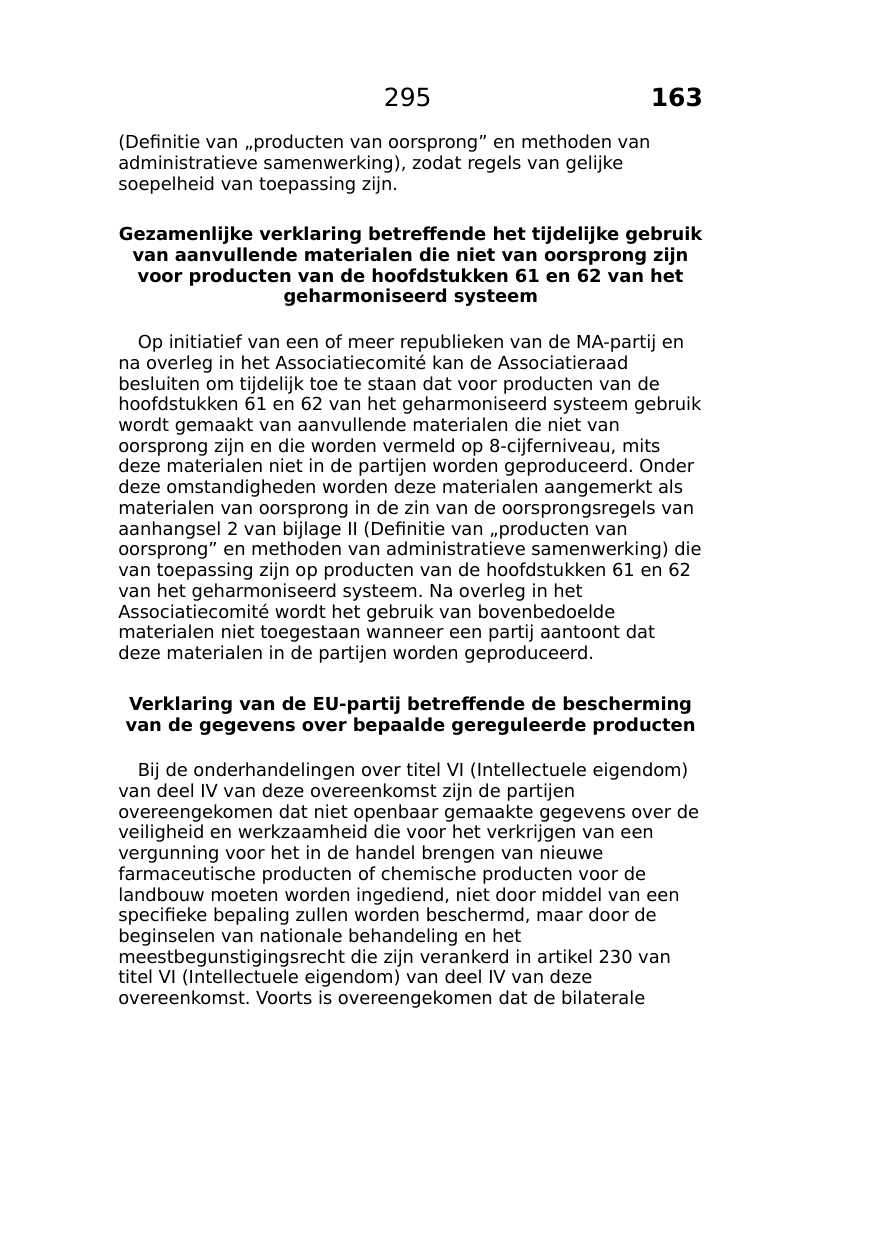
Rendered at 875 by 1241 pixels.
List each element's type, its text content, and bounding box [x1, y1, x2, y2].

subtitle Gezamenlijke verklaring betreffende het tijdelijke gebruik van aanvullende materialen die niet van oorsprong zijn voor producten van de hoofdstukken 61 en 62 van het geharmoniseerd systeem [118, 224, 703, 307]
subtitle Verklaring van de EU-partij betreffende de bescherming van de gegevens over bepaalde gereguleerde producten [118, 694, 703, 735]
text (Definitie van „producten van oorsprong” en methoden van administratieve samenwerking), zodat regels van gelijke soepelheid van toepassing zijn. [118, 132, 703, 194]
text Bij de onderhandelingen over titel VI (Intellectuele eigendom) van deel IV van deze overeenkomst zijn de partijen overeengekomen dat niet openbaar gemaakte gegevens over de veiligheid en werkzaamheid die voor het verkrijgen van een vergunning voor het in de handel brengen van nieuwe farmaceutische producten of chemische producten voor de landbouw moeten worden ingediend, niet door middel van een specifieke bepaling zullen worden beschermd, maar door de beginselen van nationale behandeling en het meestbegunstigingsrecht die zijn verankerd in artikel 230 van titel VI (Intellectuele eigendom) van deel IV van deze overeenkomst. Voorts is overeengekomen dat de bilaterale [118, 760, 703, 1009]
text Op initiatief van een of meer republieken van de MA-partij en na overleg in het Associatiecomité kan de Associatieraad besluiten om tijdelijk toe te staan dat voor producten van de hoofdstukken 61 en 62 van het geharmoniseerd systeem gebruik wordt gemaakt van aanvullende materialen die niet van oorsprong zijn en die worden vermeld op 8-cijferniveau, mits deze materialen niet in de partijen worden geproduceerd. Onder deze omstandigheden worden deze materialen aangemerkt als materialen van oorsprong in de zin van de oorsprongsregels van aanhangsel 2 van bijlage II (Definitie van „producten van oorsprong” en methoden van administratieve samenwerking) die van toepassing zijn op producten van de hoofdstukken 61 en 62 van het geharmoniseerd systeem. Na overleg in het Associatiecomité wordt het gebruik van bovenbedoelde materialen niet toegestaan wanneer een partij aantoont dat deze materialen in de partijen worden geproduceerd. [118, 332, 703, 664]
